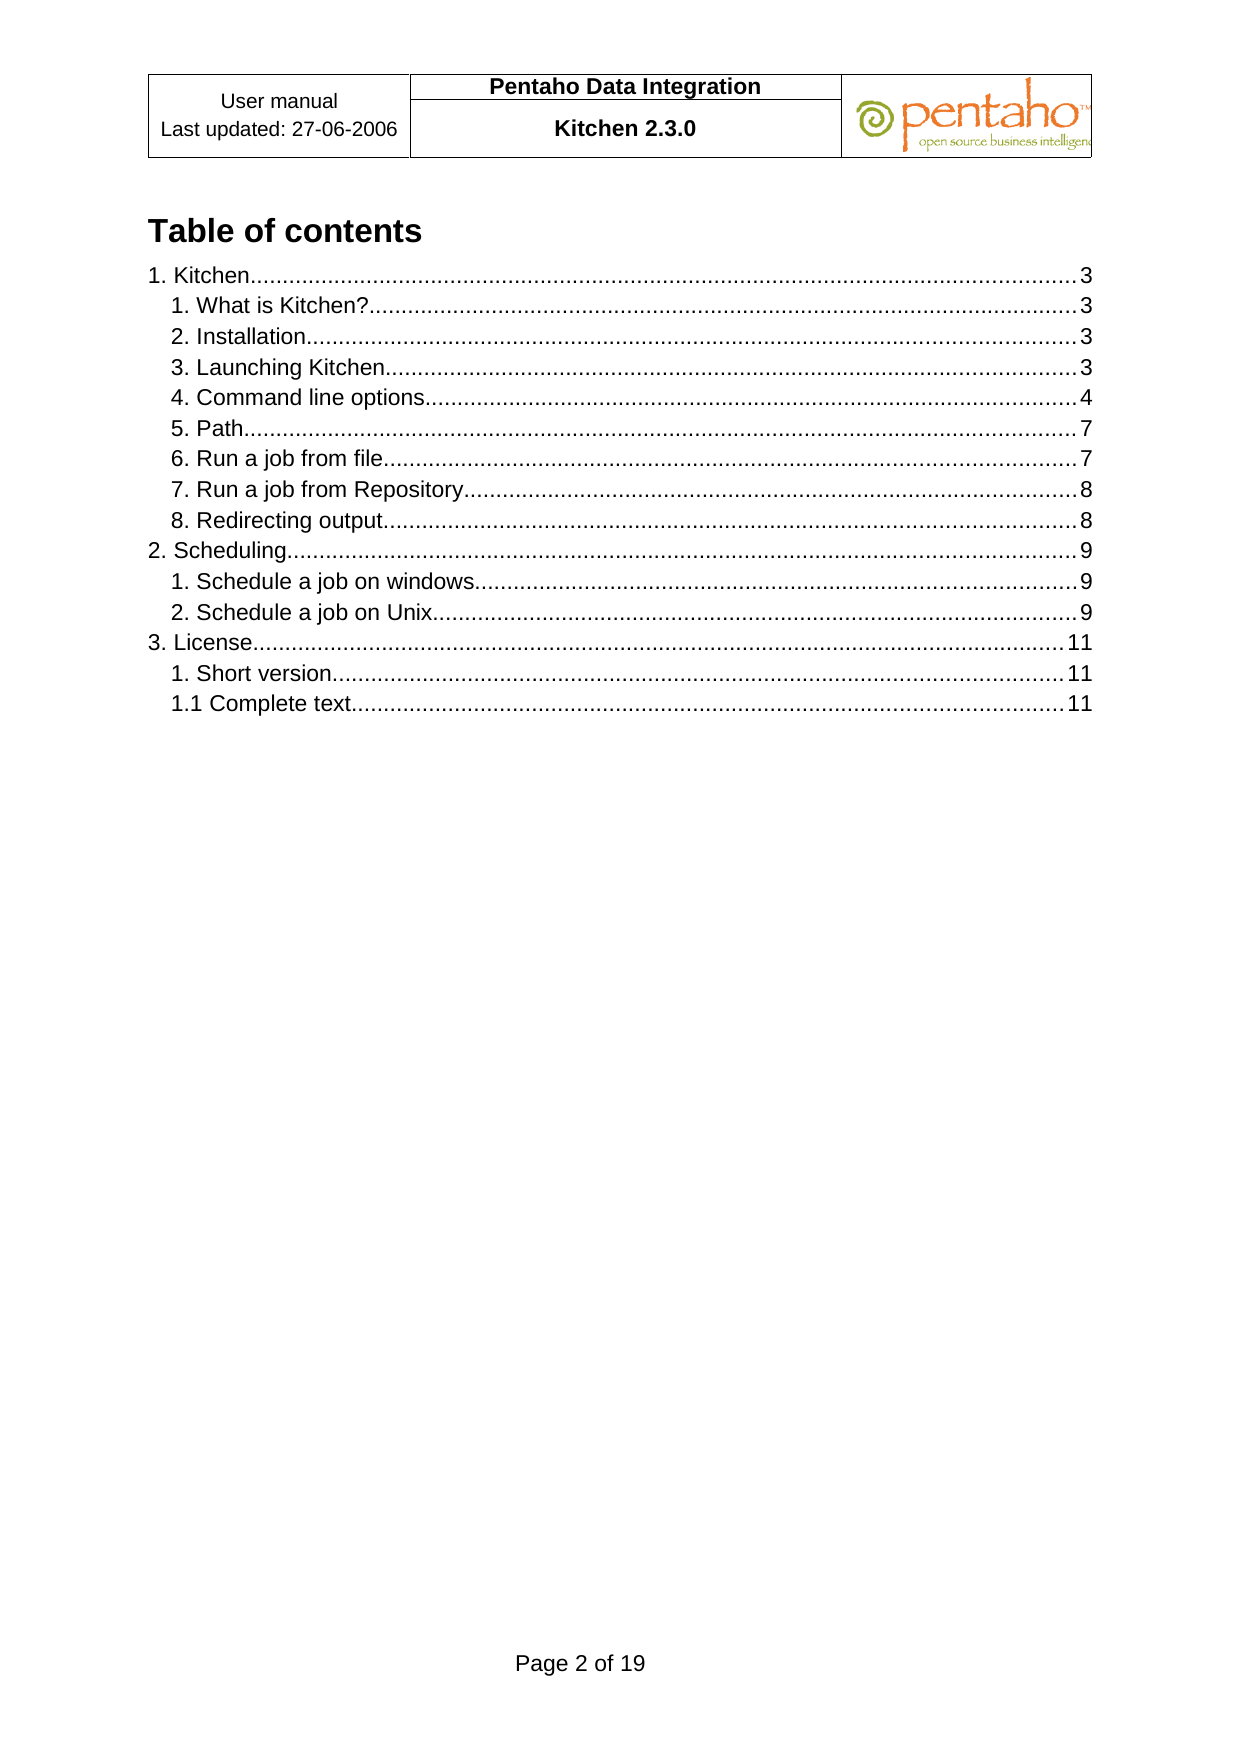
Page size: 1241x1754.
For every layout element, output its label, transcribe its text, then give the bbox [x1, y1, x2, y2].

text 5. Path 7 [171, 415, 1092, 441]
text 2. Schedule a job on Unix 9 [171, 599, 1092, 625]
text 3. License 11 [148, 630, 1092, 655]
text 7. Run a job from Repository 8 [171, 477, 1092, 502]
subtitle Table of contents [148, 213, 1092, 250]
text 6. Run a job from file 7 [171, 446, 1092, 472]
text 1. Schedule a job on windows 9 [171, 568, 1092, 594]
text 3. Launching Kitchen 3 [171, 354, 1092, 380]
text 1. Short version 11 [171, 660, 1092, 686]
text 1.1 Complete text 11 [171, 691, 1092, 717]
text 8. Redirecting output 8 [171, 507, 1092, 533]
text 2. Installation 3 [171, 323, 1092, 349]
text 1. What is Kitchen? 3 [171, 293, 1092, 318]
text 4. Command line options 4 [171, 385, 1092, 410]
text 2. Scheduling 9 [148, 538, 1092, 563]
text 1. Kitchen 3 [148, 262, 1092, 288]
